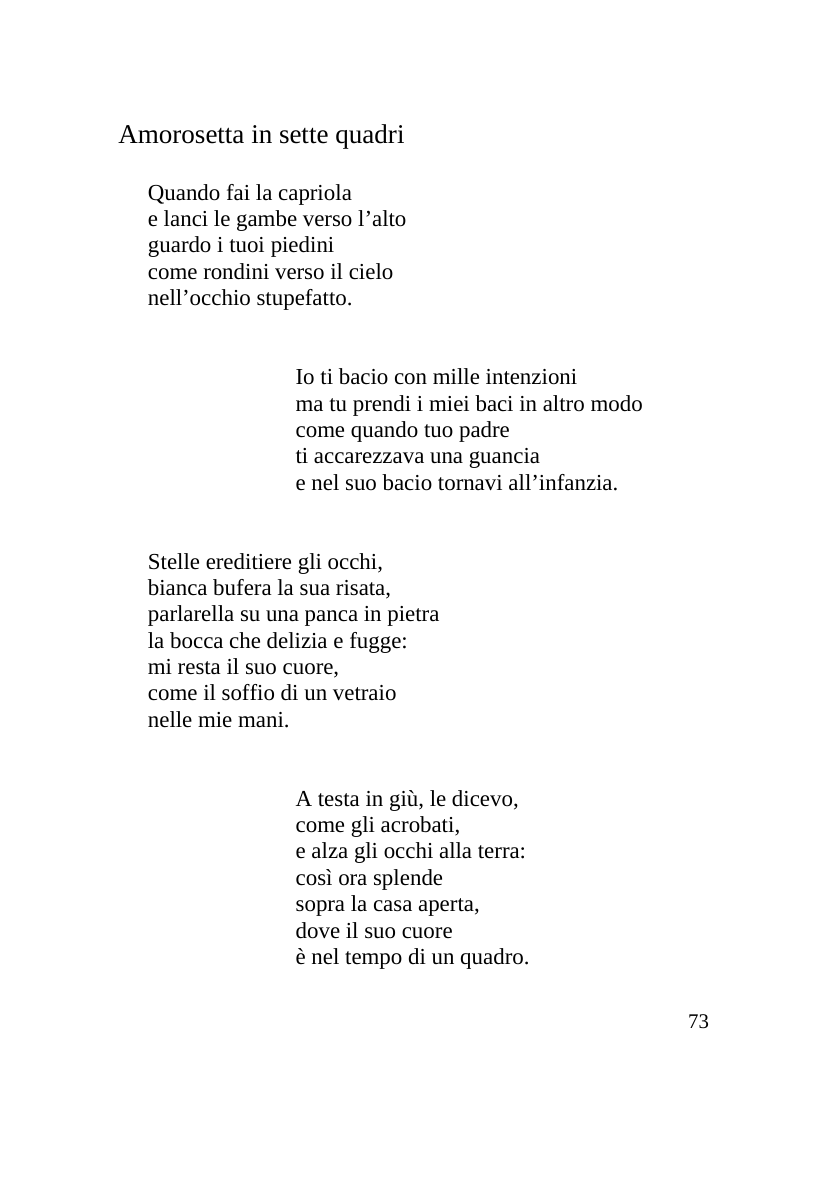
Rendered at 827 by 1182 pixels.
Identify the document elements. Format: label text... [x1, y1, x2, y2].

text dove il suo cuore [295, 917, 709, 943]
text parlarella su una panca in pietra [148, 600, 709, 627]
text così ora splende [295, 864, 709, 890]
text e lanci le gambe verso l’alto [148, 205, 709, 231]
text come gli acrobati, [295, 811, 709, 838]
text ma tu prendi i miei baci in altro modo [295, 389, 709, 416]
text nell’occhio stupefatto. [148, 284, 709, 311]
text la bocca che delizia e fugge: [148, 627, 709, 653]
text come il soffio di un vetraio [148, 679, 709, 706]
text guardo i tuoi piedini [148, 231, 709, 258]
text come quando tuo padre [295, 416, 709, 442]
text nelle mie mani. [148, 706, 709, 732]
text sopra la casa aperta, [295, 890, 709, 917]
text e nel suo bacio tornavi all’infanzia. [295, 469, 709, 495]
text bianca bufera la sua risata, [148, 574, 709, 600]
text A testa in giù, le dicevo, [295, 785, 709, 811]
text Stelle ereditiere gli occhi, [148, 548, 709, 574]
text mi resta il suo cuore, [148, 653, 709, 679]
text Io ti bacio con mille intenzioni [295, 363, 709, 389]
text e alza gli occhi alla terra: [295, 838, 709, 864]
text è nel tempo di un quadro. [295, 943, 709, 969]
text Amorosetta in sette quadri [118, 118, 709, 149]
text Quando fai la capriola [148, 179, 709, 205]
text come rondini verso il cielo [148, 258, 709, 284]
text ti accarezzava una guancia [295, 442, 709, 469]
